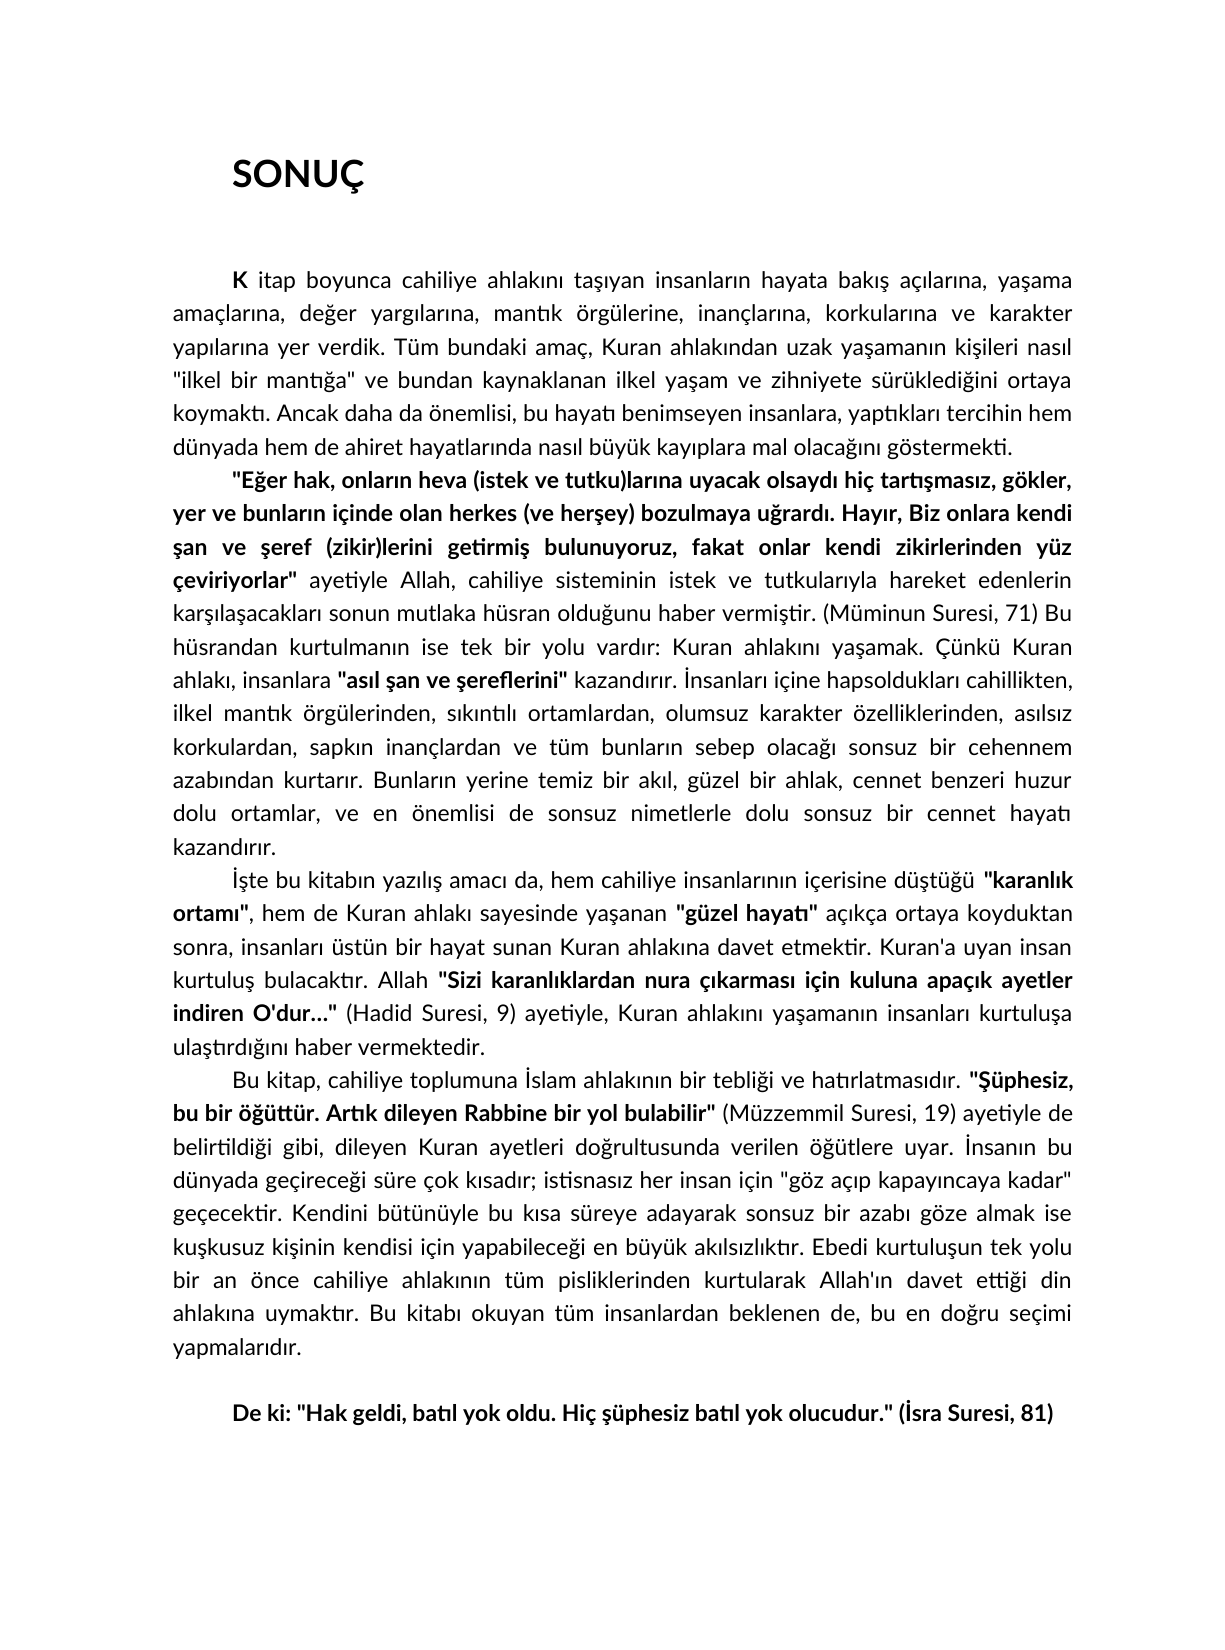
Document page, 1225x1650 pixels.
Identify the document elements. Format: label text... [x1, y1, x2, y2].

text Bu kitap, cahiliye toplumuna İslam ahlakının bir tebliği ve hatırlatmasıdır. "Şüphesiz, bu bir öğüttür. Artık dileyen Rabbine bir yol bulabilir" (Müzzemmil Suresi, 19) ayetiyle de belirtildiği gibi, dileyen Kuran ayetleri doğrultusunda verilen öğütlere uyar. İnsanın bu dünyada geçireceği süre çok kısadır; istisnasız her insan için "göz açıp kapayıncaya kadar" geçecektir. Kendini bütünüyle bu kısa süreye adayarak sonsuz bir azabı göze almak ise kuşkusuz kişinin kendisi için yapabileceği en büyük akılsızlıktır. Ebedi kurtuluşun tek yolu bir an önce cahiliye ahlakının tüm pisliklerinden kurtularak Allah'ın davet ettiği din ahlakına uymaktır. Bu kitabı okuyan tüm insanlardan beklenen de, bu en doğru seçimi yapmalarıdır. [173, 1062, 1073, 1362]
text De ki: "Hak geldi, batıl yok oldu. Hiç şüphesiz batıl yok olucudur." (İsra Suresi, 81) [173, 1395, 1073, 1428]
text Kitap boyunca cahiliye ahlakını taşıyan insanların hayata bakış açılarına, yaşama amaçlarına, değer yargılarına, mantık örgülerine, inançlarına, korkularına ve karakter yapılarına yer verdik. Tüm bundaki amaç, Kuran ahlakından uzak yaşamanın kişileri nasıl "ilkel bir mantığa" ve bundan kaynaklanan ilkel yaşam ve zihniyete sürüklediğini ortaya koymaktı. Ancak daha da önemlisi, bu hayatı benimseyen insanlara, yaptıkları tercihin hem dünyada hem de ahiret hayatlarında nasıl büyük kayıplara mal olacağını göstermekti. [173, 262, 1073, 462]
text İşte bu kitabın yazılış amacı da, hem cahiliye insanlarının içerisine düştüğü "karanlık ortamı", hem de Kuran ahlakı sayesinde yaşanan "güzel hayatı" açıkça ortaya koyduktan sonra, insanları üstün bir hayat sunan Kuran ahlakına davet etmektir. Kuran'a uyan insan kurtuluş bulacaktır. Allah "Sizi karanlıklardan nura çıkarması için kuluna apaçık ayetler indiren O'dur…" (Hadid Suresi, 9) ayetiyle, Kuran ahlakını yaşamanın insanları kurtuluşa ulaştırdığını haber vermektedir. [173, 862, 1073, 1062]
text "Eğer hak, onların heva (istek ve tutku)larına uyacak olsaydı hiç tartışmasız, gökler, yer ve bunların içinde olan herkes (ve herşey) bozulmaya uğrardı. Hayır, Biz onlara kendi şan ve şeref (zikir)lerini getirmiş bulunuyoruz, fakat onlar kendi zikirlerinden yüz çeviriyorlar" ayetiyle Allah, cahiliye sisteminin istek ve tutkularıyla hareket edenlerin karşılaşacakları sonun mutlaka hüsran olduğunu haber vermiştir. (Müminun Suresi, 71) Bu hüsrandan kurtulmanın ise tek bir yolu vardır: Kuran ahlakını yaşamak. Çünkü Kuran ahlakı, insanlara "asıl şan ve şereflerini" kazandırır. İnsanları içine hapsoldukları cahillikten, ilkel mantık örgülerinden, sıkıntılı ortamlardan, olumsuz karakter özelliklerinden, asılsız korkulardan, sapkın inançlardan ve tüm bunların sebep olacağı sonsuz bir cehennem azabından kurtarır. Bunların yerine temiz bir akıl, güzel bir ahlak, cennet benzeri huzur dolu ortamlar, ve en önemlisi de sonsuz nimetlerle dolu sonsuz bir cennet hayatı kazandırır. [173, 462, 1073, 862]
subtitle SONUÇ [173, 150, 1073, 195]
